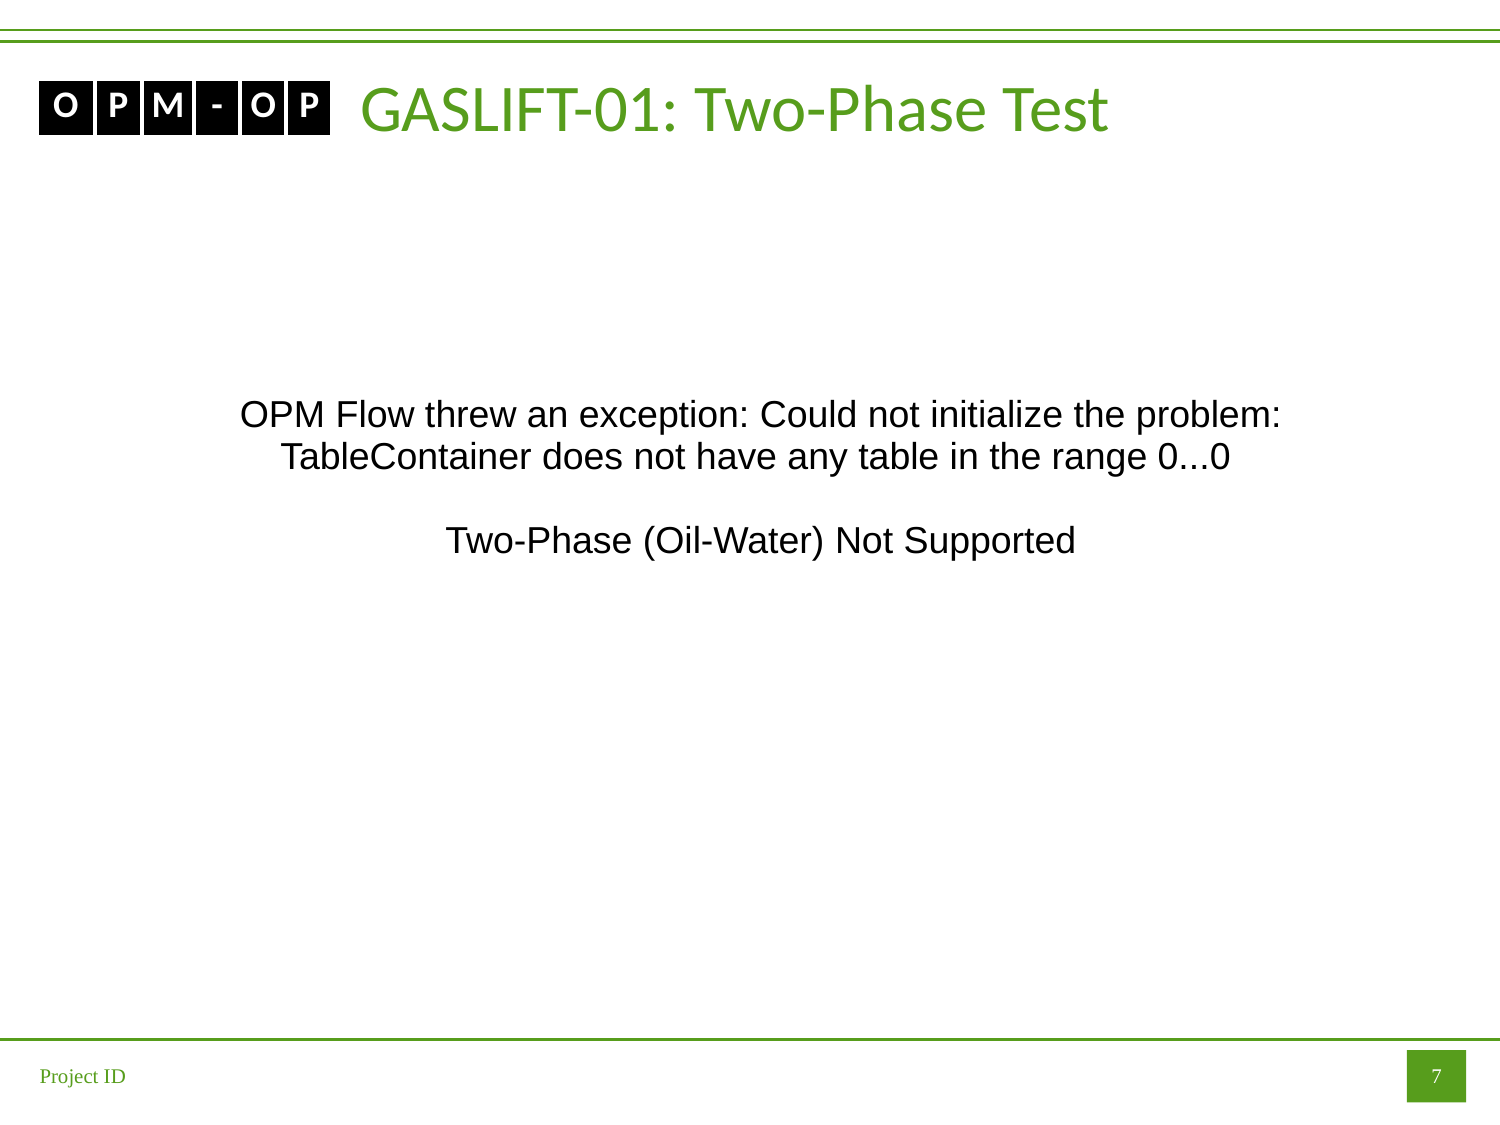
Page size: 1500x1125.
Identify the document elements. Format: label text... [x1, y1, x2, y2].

title GASLIFT-01: Two-Phase Test [360, 77, 1425, 153]
text_box OPM Flow threw an exception: Could not initialize the problem: TableContainer does not have any table in the range 0...0 Two-Phase (Oil-Water) Not Supported [127, 385, 1395, 569]
